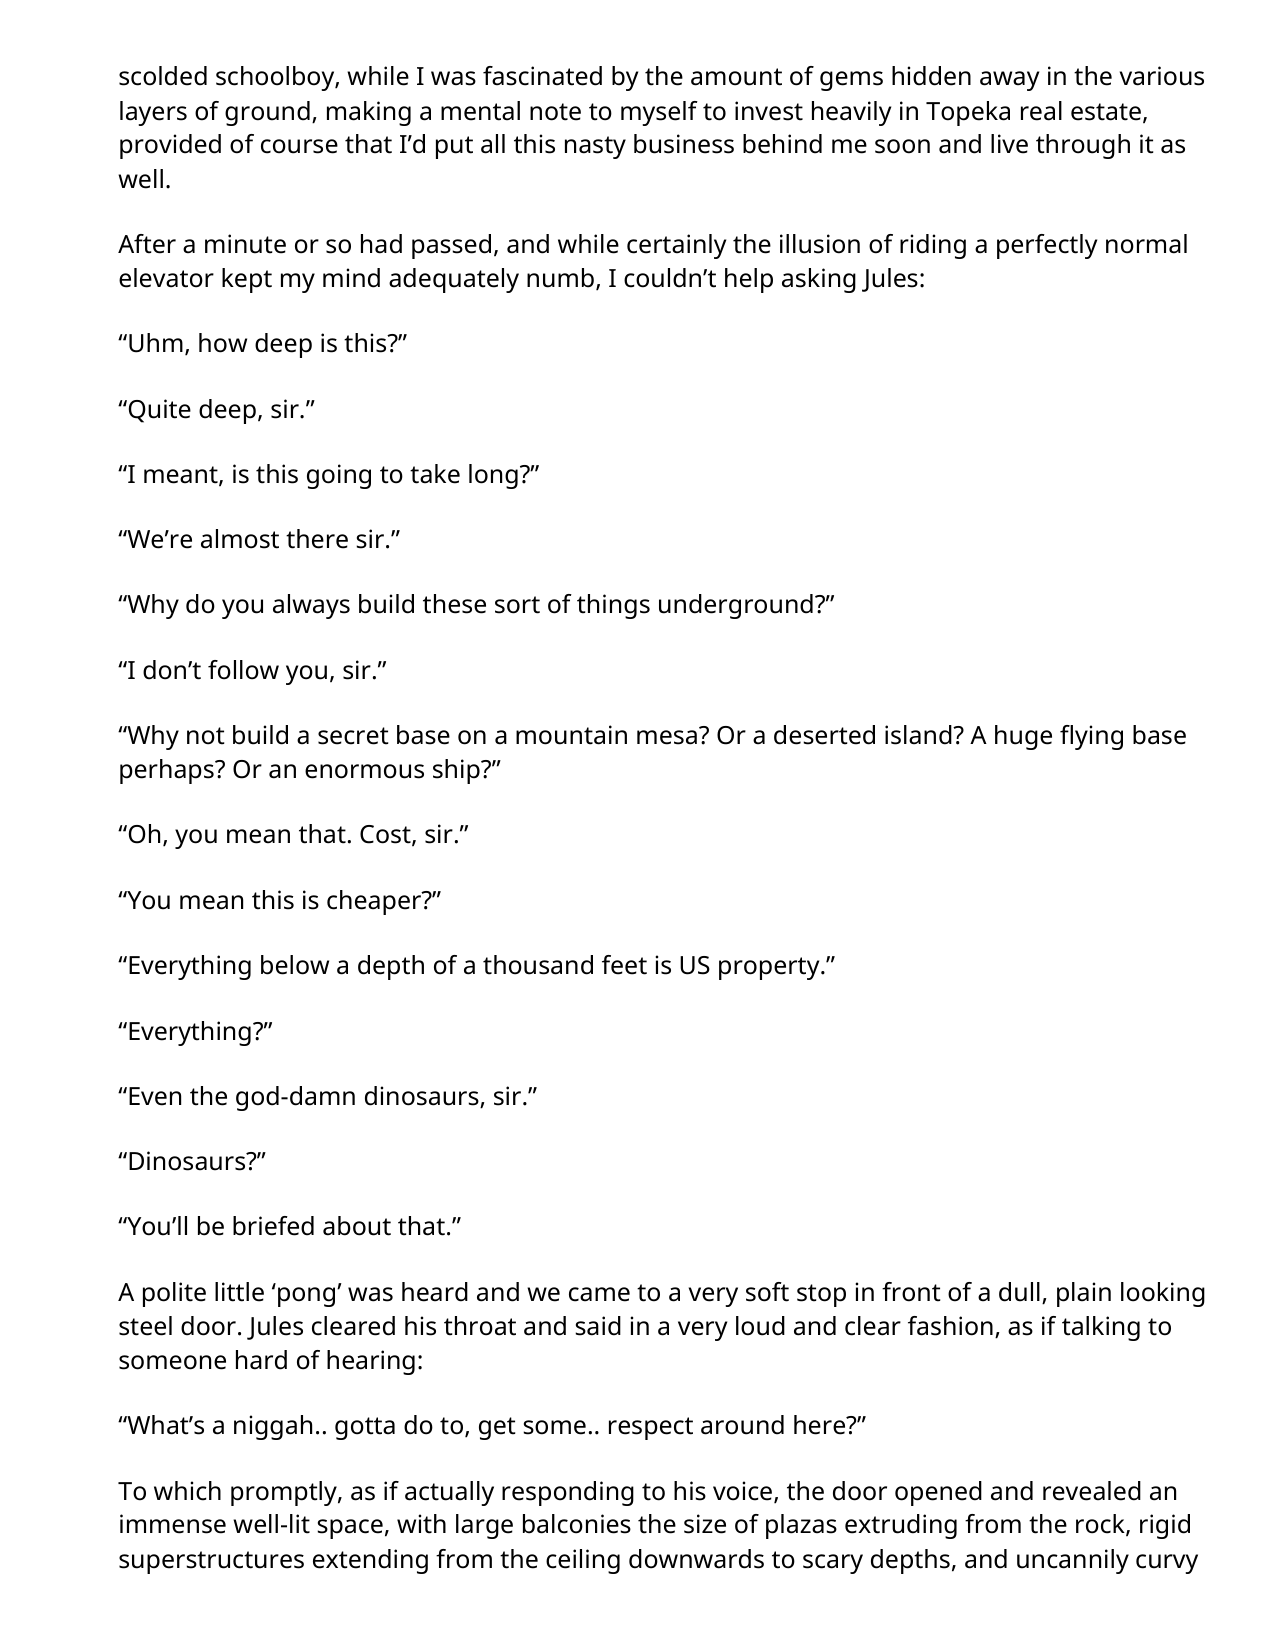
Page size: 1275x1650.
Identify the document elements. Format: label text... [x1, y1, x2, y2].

text After a minute or so had passed, and while certainly the illusion of riding a perfectly normal elevator kept my mind adequately numb, I couldn’t help asking Jules: [118, 227, 1216, 295]
text “Uhm, how deep is this?” [118, 326, 1216, 360]
text “I don’t follow you, sir.” [118, 652, 1216, 687]
text scolded schoolboy, while I was fascinated by the amount of gems hidden away in the various layers of ground, making a mental note to myself to invest heavily in Topeka real estate, provided of course that I’d put all this nasty business behind me soon and live through it as well. [118, 59, 1216, 195]
text “Oh, you mean that. Cost, sir.” [118, 817, 1216, 851]
text “Even the god-damn dinosaurs, sir.” [118, 1078, 1216, 1112]
text “Why do you always build these sort of things underground?” [118, 587, 1216, 621]
text To which promptly, as if actually responding to his voice, the door opened and revealed an immense well-lit space, with large balconies the size of plazas extruding from the rock, rigid superstructures extending from the ceiling downwards to scary depths, and uncannily curvy [118, 1473, 1216, 1575]
text “We’re almost there sir.” [118, 522, 1216, 556]
text “What’s a niggah.. gotta do to, get some.. respect around here?” [118, 1408, 1216, 1442]
text “Dinosaurs?” [118, 1144, 1216, 1178]
text “Everything below a depth of a thousand feet is US property.” [118, 948, 1216, 982]
text “Everything?” [118, 1013, 1216, 1047]
text “Quite deep, sir.” [118, 391, 1216, 425]
text A polite little ‘pong’ was heard and we came to a very soft stop in front of a dull, plain looking steel door. Jules cleared his throat and said in a very loud and clear fashion, as if talking to someone hard of hearing: [118, 1274, 1216, 1377]
text “Why not build a secret base on a mountain mesa? Or a deserted island? A huge flying base perhaps? Or an enormous ship?” [118, 718, 1216, 786]
text “You’ll be briefed about that.” [118, 1209, 1216, 1243]
text “I meant, is this going to take long?” [118, 457, 1216, 491]
text “You mean this is cheaper?” [118, 882, 1216, 917]
